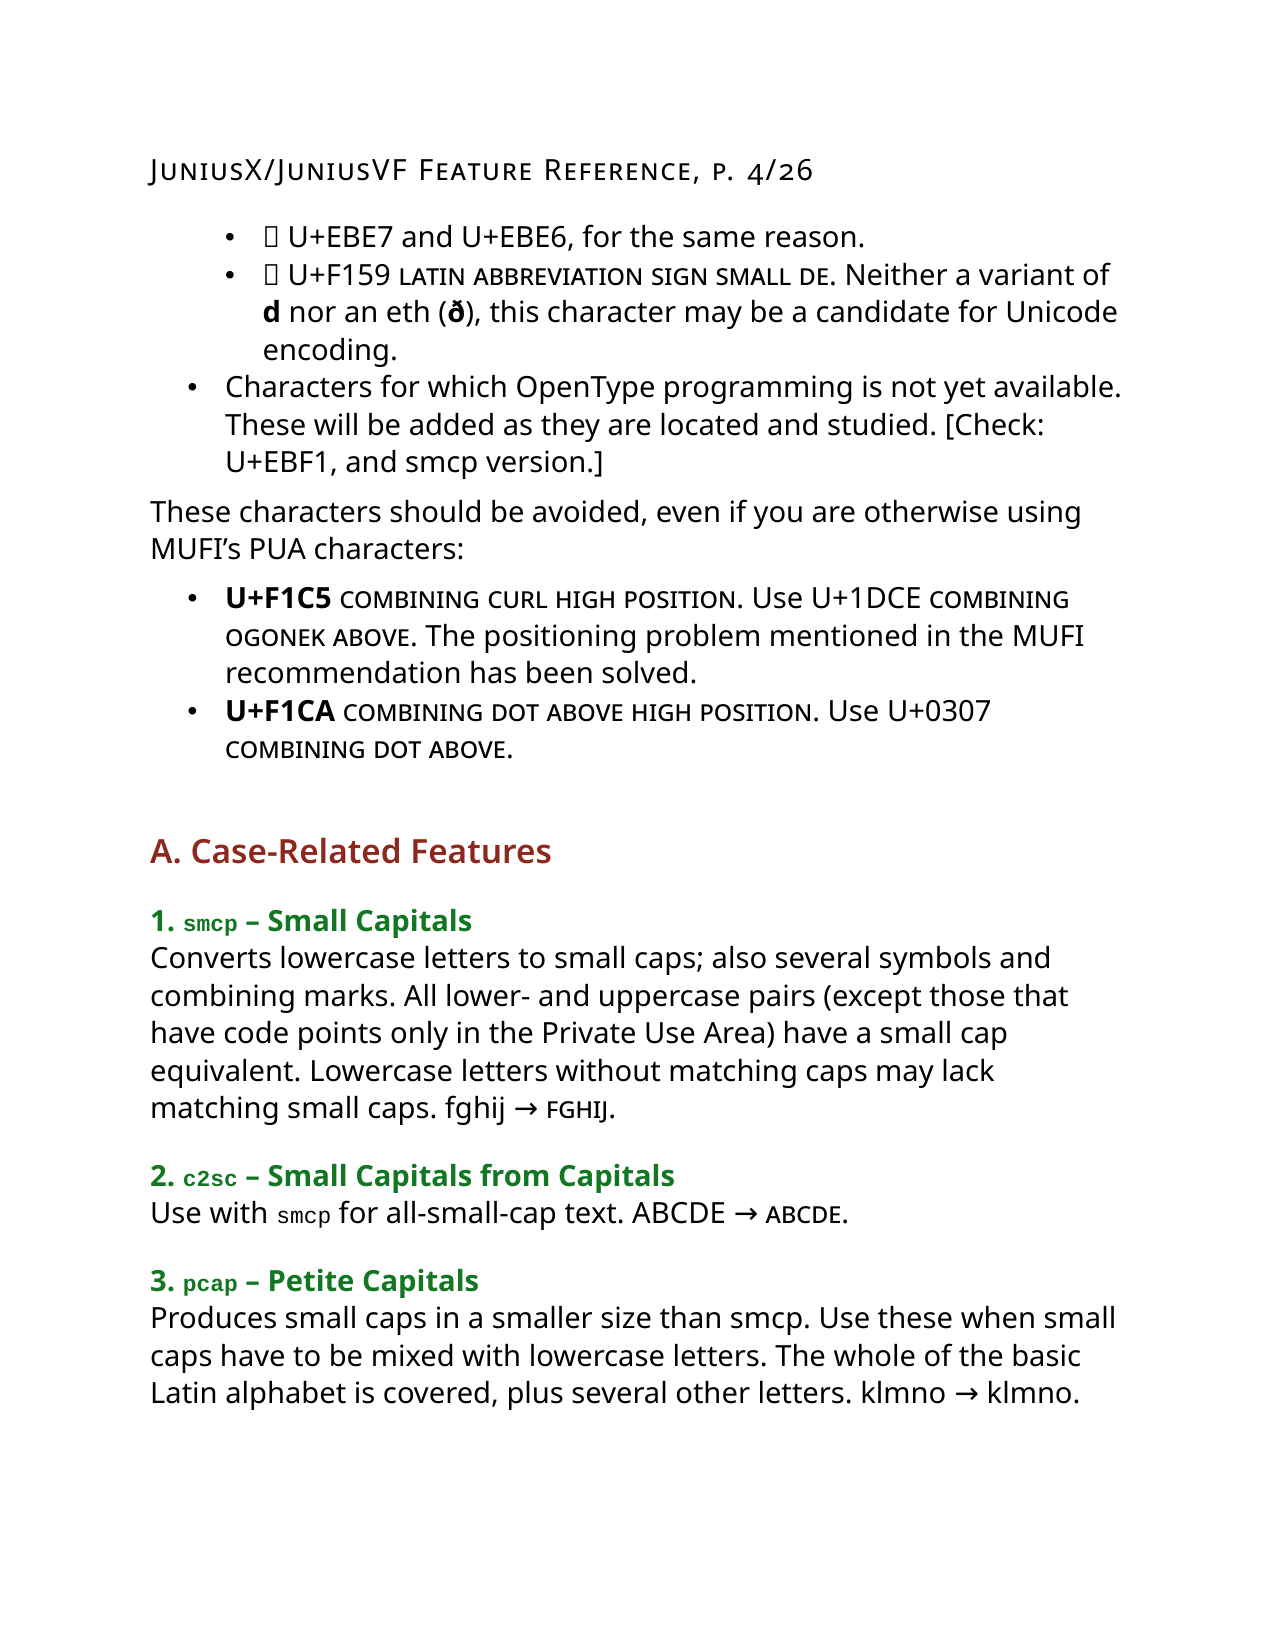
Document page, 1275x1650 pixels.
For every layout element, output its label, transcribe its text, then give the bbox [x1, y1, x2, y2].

list U+F1C5 COMBINING CURL HIGH POSITION. Use U+1DCE COMBINING OGONEK ABOVE. The positioning problem mentioned in the MUFI recommendation has been solved. [187, 579, 1125, 691]
list Characters for which OpenType programming is not yet available. These will be added as they are located and studied. [Check: U+EBF1, and smcp version.] [187, 367, 1125, 480]
subtitle 3. pcap – Petite Capitals [150, 1261, 1125, 1299]
list  U+EBE7 and U+EBE6, for the same reason. [225, 217, 1125, 255]
subtitle 1. smcp – Small Capitals [150, 901, 1125, 939]
text Produces small caps in a smaller size than smcp. Use these when small caps have to be mixed with lowercase letters. The whole of the basic Latin alphabet is covered, plus several other letters. klmno → klmno. [150, 1299, 1125, 1411]
text Use with smcp for all-small-cap text. ABCDE → ABCDE. [150, 1194, 1125, 1231]
subtitle 2. c2sc – Small Capitals from Capitals [150, 1156, 1125, 1194]
list  U+F159 LATIN ABBREVIATION SIGN SMALL DE. Neither a variant of d nor an eth (ð), this character may be a candidate for Unicode encoding. [225, 255, 1125, 367]
subtitle A. Case-Related Features [150, 834, 1125, 871]
list U+F1CA COMBINING DOT ABOVE HIGH POSITION. Use U+0307 COMBINING DOT ABOVE. [187, 691, 1125, 766]
text These characters should be avoided, even if you are otherwise using MUFI’s PUA characters: [150, 492, 1125, 567]
text Converts lowercase letters to small caps; also several symbols and combining marks. All lower- and uppercase pairs (except those that have code points only in the Private Use Area) have a small cap equivalent. Lowercase letters without matching caps may lack matching small caps. fghij → fghij. [150, 939, 1125, 1126]
